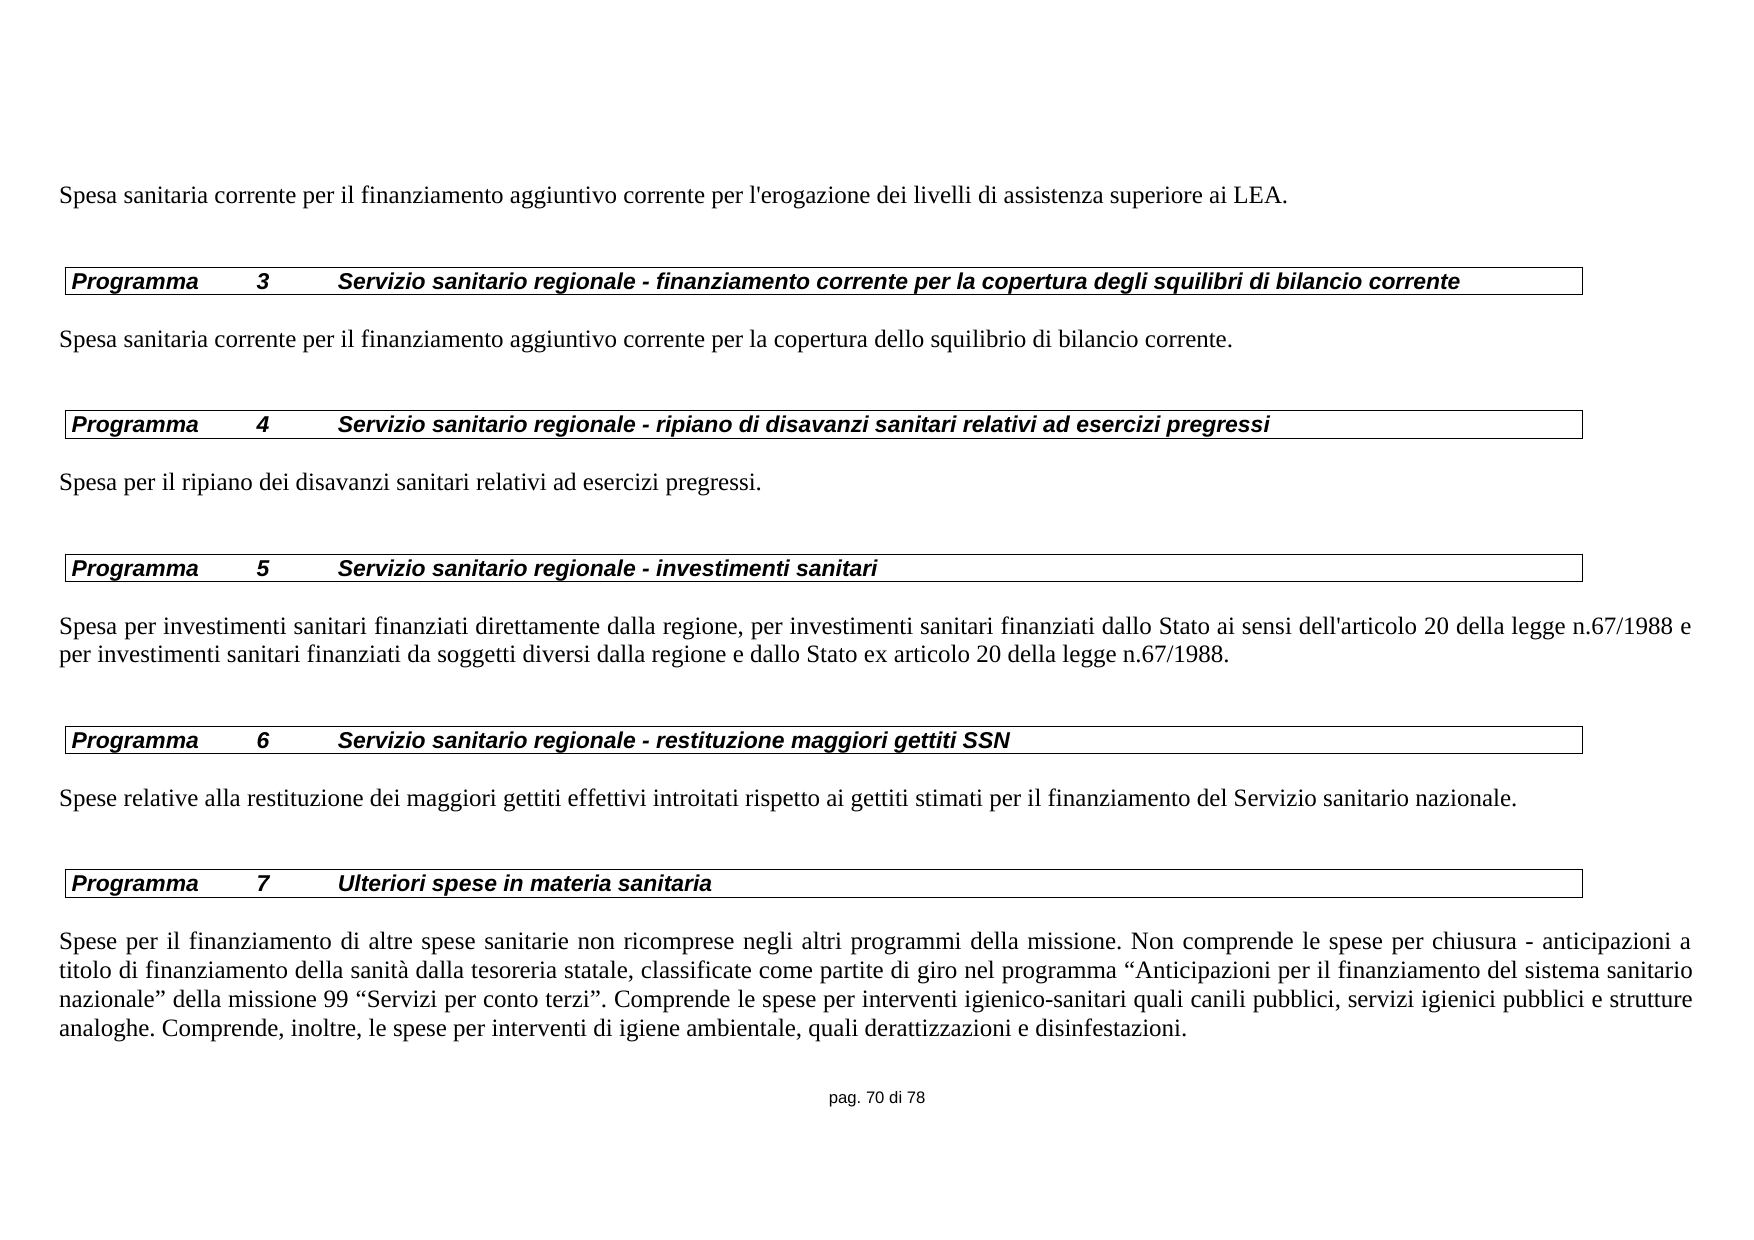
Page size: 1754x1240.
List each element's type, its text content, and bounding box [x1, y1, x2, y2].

table_header Servizio sanitario regionale - finanziamento corrente per la copertura degli squilibri di bilancio corrente [331, 268, 1582, 294]
text Spesa sanitaria corrente per il finanziamento aggiuntivo corrente per l'erogazione dei livelli di assistenza superiore ai LEA. [59, 180, 1695, 209]
table_header Programma [66, 268, 250, 294]
text Spese per il finanziamento di altre spese sanitarie non ricomprese negli altri programmi della missione. Non comprende le spese per chiusura - anticipazioni a titolo di finanziamento della sanità dalla tesoreria statale, classificate come partite di giro nel programma “Anticipazioni per il finanziamento del sistema sanitario nazionale” della missione 99 “Servizi per conto terzi”. Comprende le spese per interventi igienico-sanitari quali canili pubblici, servizi igienici pubblici e strutture analoghe. Comprende, inoltre, le spese per interventi di igiene ambientale, quali derattizzazioni e disinfestazioni. [59, 926, 1695, 1041]
table_header Programma [66, 870, 250, 897]
table_header 6 [250, 727, 331, 753]
text Spesa per investimenti sanitari finanziati direttamente dalla regione, per investimenti sanitari finanziati dallo Stato ai sensi dell'articolo 20 della legge n.67/1988 e per investimenti sanitari finanziati da soggetti diversi dalla regione e dallo Stato ex articolo 20 della legge n.67/1988. [59, 611, 1695, 668]
text Spese relative alla restituzione dei maggiori gettiti effettivi introitati rispetto ai gettiti stimati per il finanziamento del Servizio sanitario nazionale. [59, 783, 1695, 812]
text Spesa sanitaria corrente per il finanziamento aggiuntivo corrente per la copertura dello squilibrio di bilancio corrente. [59, 324, 1695, 353]
table_header Servizio sanitario regionale - investimenti sanitari [331, 555, 1582, 581]
table_header Programma [66, 727, 250, 753]
table_header 5 [250, 555, 331, 581]
table_header Servizio sanitario regionale - restituzione maggiori gettiti SSN [331, 727, 1582, 753]
table_header 7 [250, 870, 331, 897]
table_header Programma [66, 555, 250, 581]
table_header 4 [250, 411, 331, 437]
table_header Programma [66, 411, 250, 437]
table_header Servizio sanitario regionale - ripiano di disavanzi sanitari relativi ad esercizi pregressi [331, 411, 1582, 437]
table_header Ulteriori spese in materia sanitaria [331, 870, 1582, 897]
text Spesa per il ripiano dei disavanzi sanitari relativi ad esercizi pregressi. [59, 467, 1695, 496]
table_header 3 [250, 268, 331, 294]
